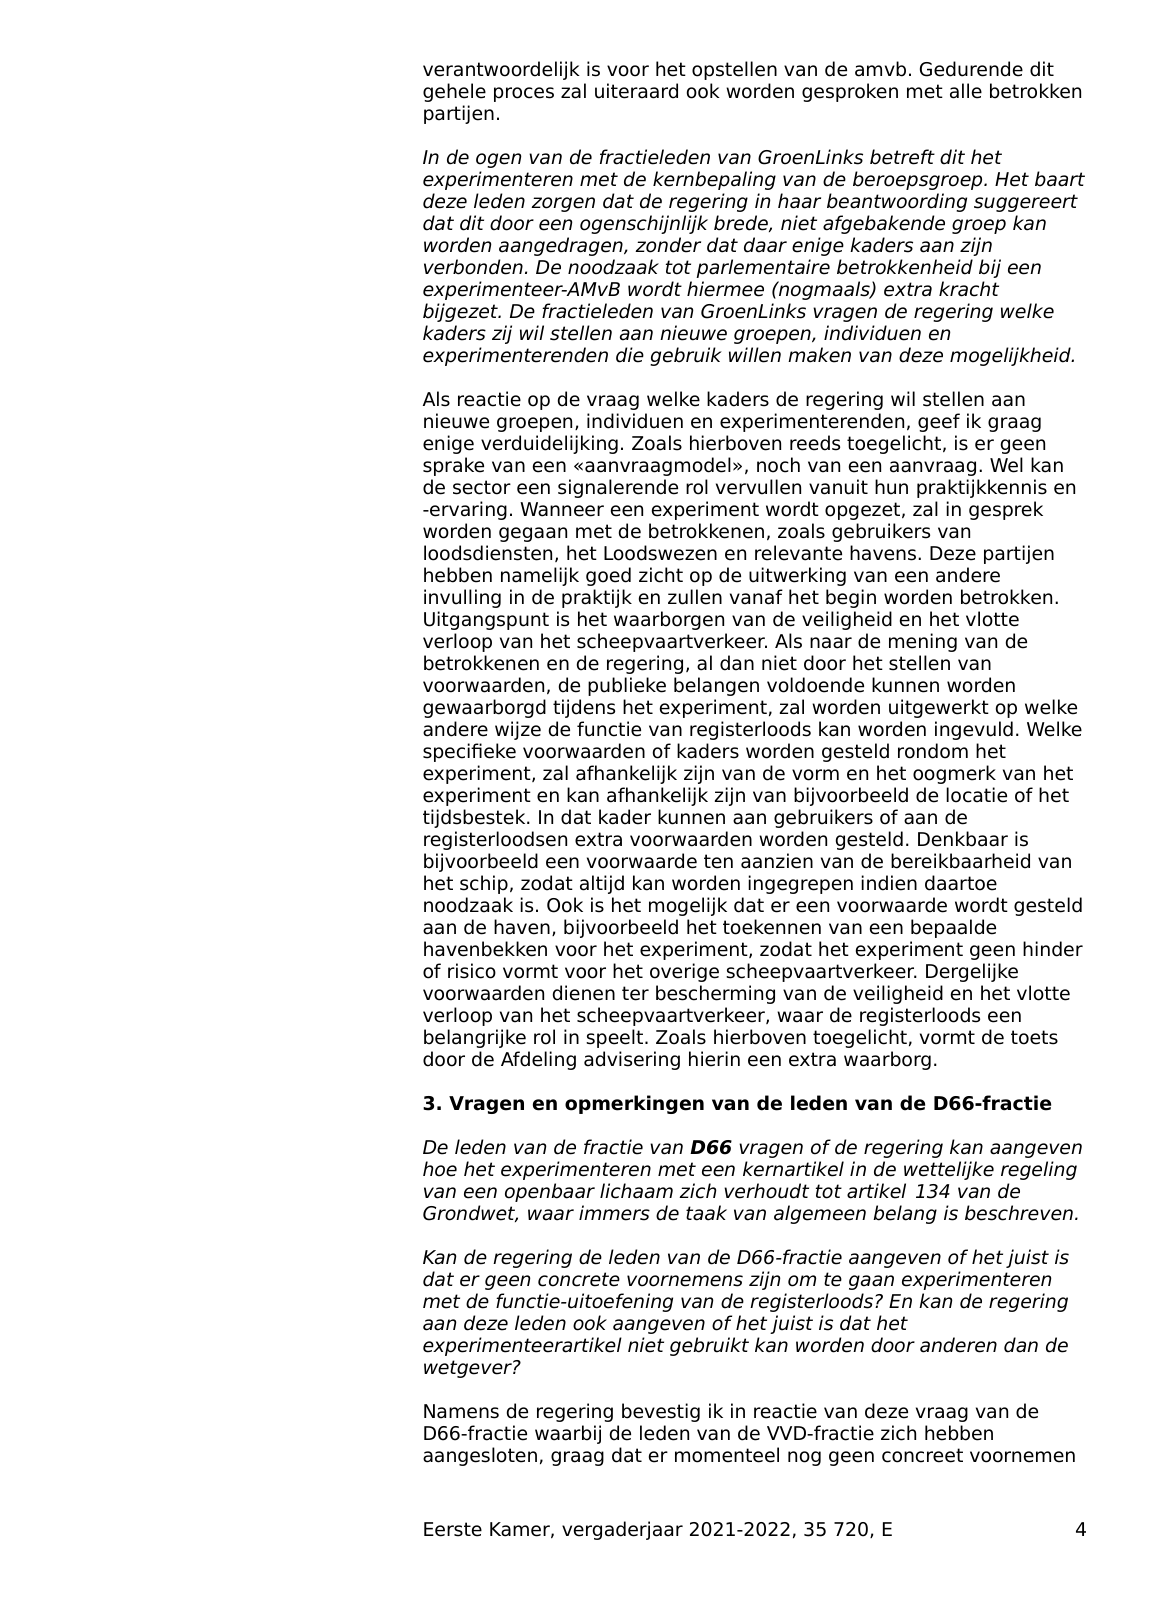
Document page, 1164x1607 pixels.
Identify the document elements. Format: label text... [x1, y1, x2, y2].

text In de ogen van de fractieleden van GroenLinks betreft dit het experimenteren met de kernbepaling van de beroepsgroep. Het baart deze leden zorgen dat de regering in haar beantwoording suggereert dat dit door een ogenschijnlijk brede, niet afgebakende groep kan worden aangedragen, zonder dat daar enige kaders aan zijn verbonden. De noodzaak tot parlementaire betrokkenheid bij een experimenteer-AMvB wordt hiermee (nogmaals) extra kracht bijgezet. De fractieleden van GroenLinks vragen de regering welke kaders zij wil stellen aan nieuwe groepen, individuen en experimenterenden die gebruik willen maken van deze mogelijkheid. [422, 147, 1087, 367]
text verantwoordelijk is voor het opstellen van de amvb. Gedurende dit gehele proces zal uiteraard ook worden gesproken met alle betrokken partijen. [422, 59, 1087, 125]
subtitle 3. Vragen en opmerkingen van de leden van de D66-fractie [422, 1093, 1087, 1115]
text Namens de regering bevestig ik in reactie van deze vraag van de D66-fractie waarbij de leden van de VVD-fractie zich hebben aangesloten, graag dat er momenteel nog geen concreet voornemen [422, 1401, 1087, 1467]
text Als reactie op de vraag welke kaders de regering wil stellen aan nieuwe groepen, individuen en experimenterenden, geef ik graag enige verduidelijking. Zoals hierboven reeds toegelicht, is er geen sprake van een «aanvraagmodel», noch van een aanvraag. Wel kan de sector een signalerende rol vervullen vanuit hun praktijkkennis en -ervaring. Wanneer een experiment wordt opgezet, zal in gesprek worden gegaan met de betrokkenen, zoals gebruikers van loodsdiensten, het Loodswezen en relevante havens. Deze partijen hebben namelijk goed zicht op de uitwerking van een andere invulling in de praktijk en zullen vanaf het begin worden betrokken. Uitgangspunt is het waarborgen van de veiligheid en het vlotte verloop van het scheepvaartverkeer. Als naar de mening van de betrokkenen en de regering, al dan niet door het stellen van voorwaarden, de publieke belangen voldoende kunnen worden gewaarborgd tijdens het experiment, zal worden uitgewerkt op welke andere wijze de functie van registerloods kan worden ingevuld. Welke specifieke voorwaarden of kaders worden gesteld rondom het experiment, zal afhankelijk zijn van de vorm en het oogmerk van het experiment en kan afhankelijk zijn van bijvoorbeeld de locatie of het tijdsbestek. In dat kader kunnen aan gebruikers of aan de registerloodsen extra voorwaarden worden gesteld. Denkbaar is bijvoorbeeld een voorwaarde ten aanzien van de bereikbaarheid van het schip, zodat altijd kan worden ingegrepen indien daartoe noodzaak is. Ook is het mogelijk dat er een voorwaarde wordt gesteld aan de haven, bijvoorbeeld het toekennen van een bepaalde havenbekken voor het experiment, zodat het experiment geen hinder of risico vormt voor het overige scheepvaartverkeer. Dergelijke voorwaarden dienen ter bescherming van de veiligheid en het vlotte verloop van het scheepvaartverkeer, waar de registerloods een belangrijke rol in speelt. Zoals hierboven toegelicht, vormt de toets door de Afdeling advisering hierin een extra waarborg. [422, 389, 1087, 1071]
text De leden van de fractie van D66 vragen of de regering kan aangeven hoe het experimenteren met een kernartikel in de wettelijke regeling van een openbaar lichaam zich verhoudt tot artikel 134 van de Grondwet, waar immers de taak van algemeen belang is beschreven. [422, 1137, 1087, 1225]
text Kan de regering de leden van de D66-fractie aangeven of het juist is dat er geen concrete voornemens zijn om te gaan experimenteren met de functie-uitoefening van de registerloods? En kan de regering aan deze leden ook aangeven of het juist is dat het experimenteerartikel niet gebruikt kan worden door anderen dan de wetgever? [422, 1247, 1087, 1379]
